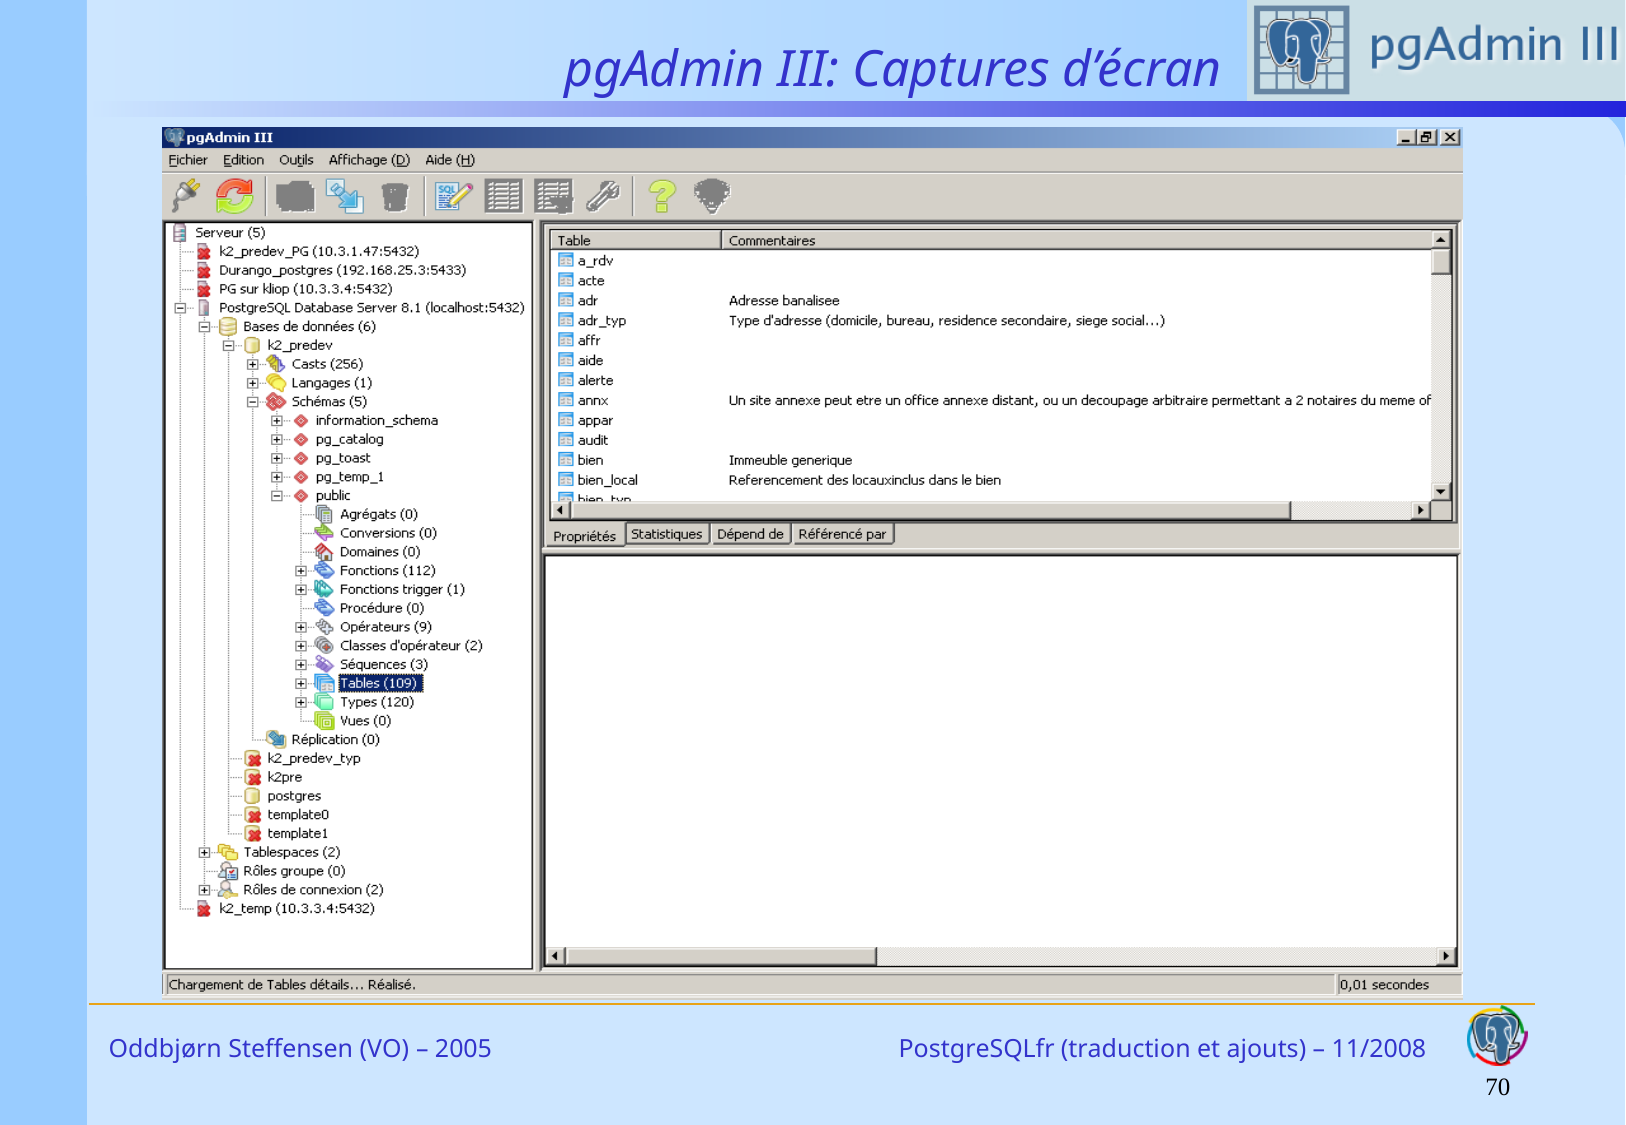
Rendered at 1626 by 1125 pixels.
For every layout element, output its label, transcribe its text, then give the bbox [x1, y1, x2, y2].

picture [1247, 0, 1626, 101]
picture [162, 127, 1463, 1000]
picture [1467, 1005, 1528, 1066]
title pgAdmin III: Captures d’écran [172, 0, 1223, 127]
